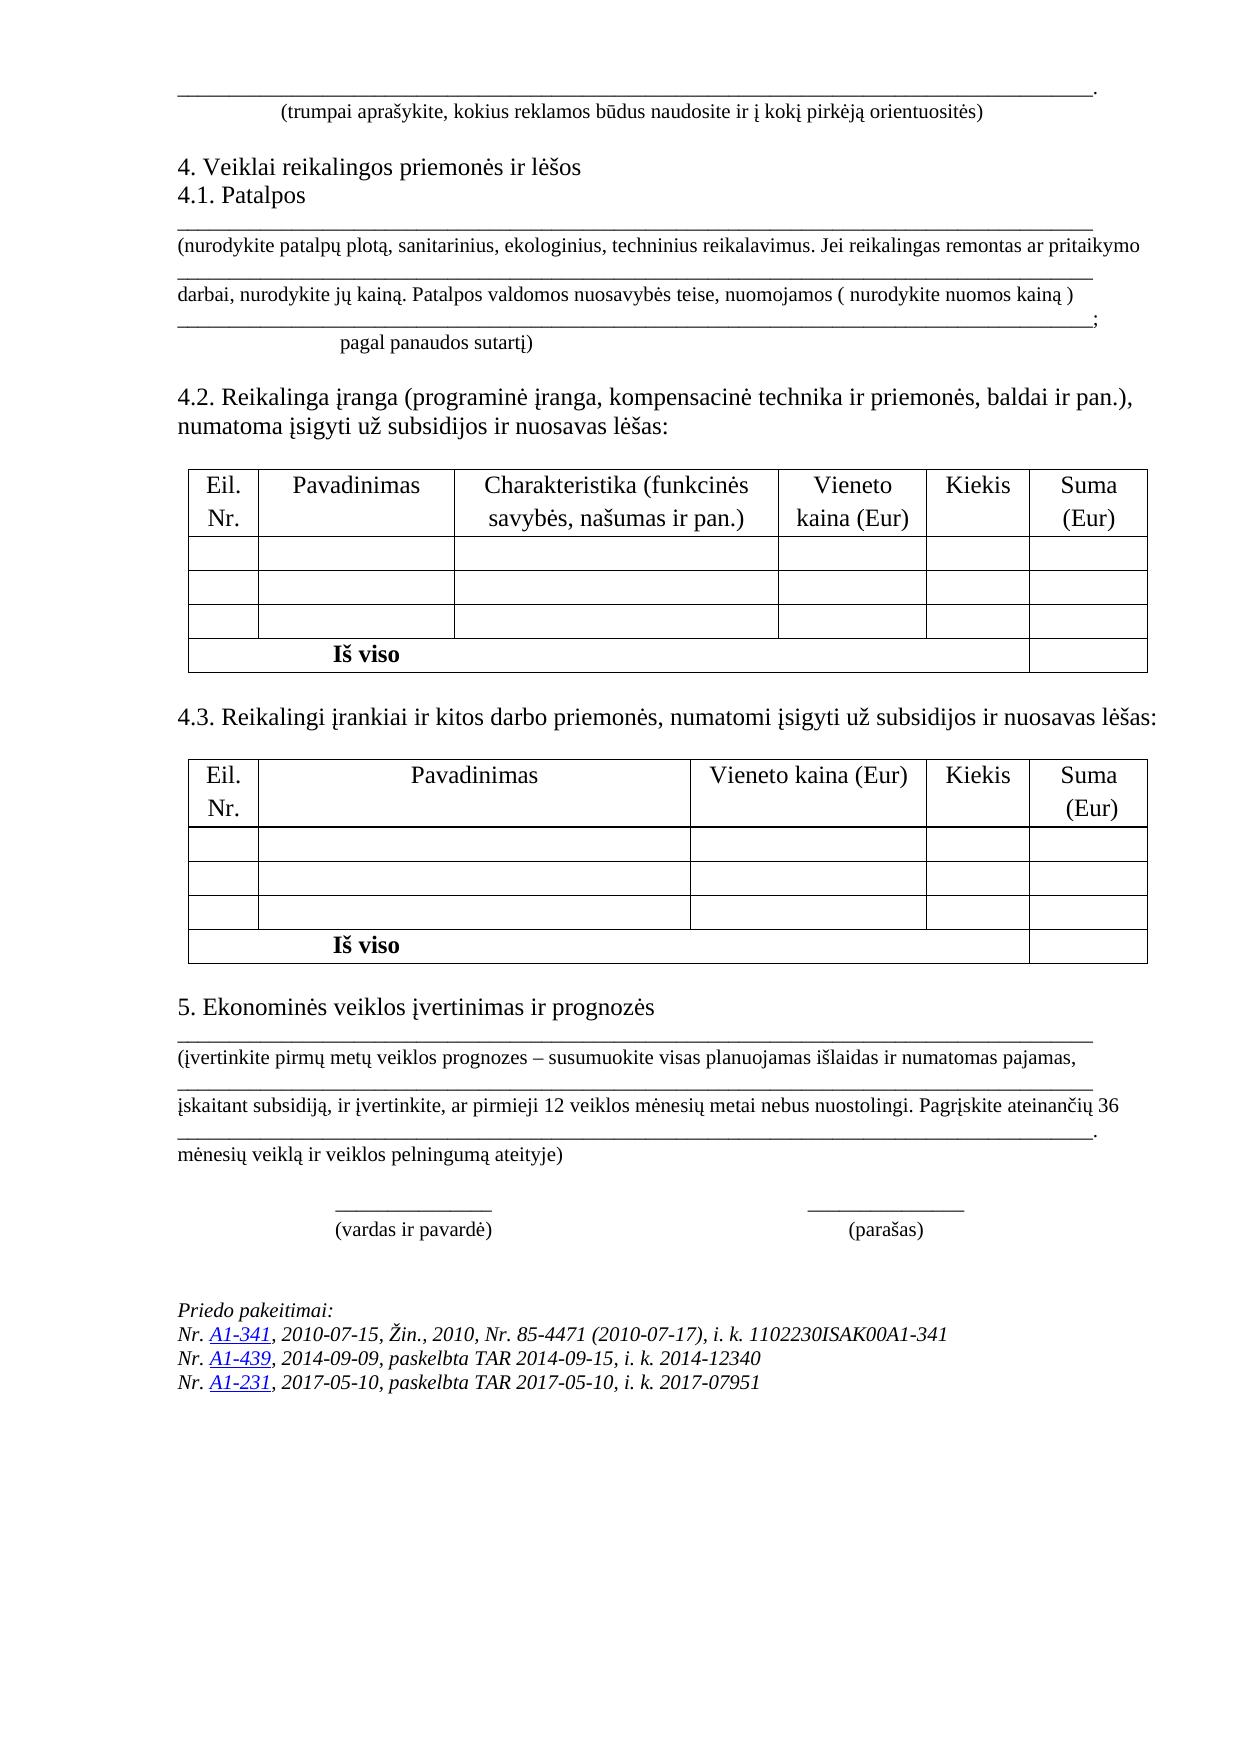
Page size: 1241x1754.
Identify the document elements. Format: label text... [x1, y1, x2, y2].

text 4.3. Reikalingi įrankiai ir kitos darbo priemonės, numatomi įsigyti už subsidijos ir nuosavas lėšas: [177, 702, 1181, 731]
table_header Kiekis [927, 760, 1029, 826]
table_cell [455, 605, 778, 638]
text mėnesių veiklą ir veiklos pelningumą ateityje) [177, 1142, 1181, 1166]
table_cell [691, 828, 926, 861]
table_cell [455, 571, 778, 604]
table_header Pavadinimas [259, 760, 690, 826]
table_cell [691, 862, 926, 894]
text 4.2. Reikalinga įranga (programinė įranga, kompensacinė technika ir priemonės, baldai ir pan.), numatoma įsigyti už subsidijos ir nuosavas lėšas: [177, 382, 1181, 440]
table_cell [455, 537, 778, 570]
table_header Charakteristika (funkcinės savybės, našumas ir pan.) [455, 470, 778, 536]
text _ [177, 209, 1181, 233]
table_cell [927, 896, 1029, 929]
table_cell [779, 537, 926, 570]
table_cell [1030, 930, 1147, 963]
table_cell [259, 537, 454, 570]
table_header Pavadinimas [259, 470, 454, 536]
text (nurodykite patalpų plotą, sanitarinius, ekologinius, techninius reikalavimus. Jei reikalingas remontas ar pritaikymo [177, 233, 1181, 257]
table_cell [1030, 828, 1147, 861]
text darbai, nurodykite jų kainą. Patalpos valdomos nuosavybės teise, nuomojamos ( nurodykite nuomos kainą ) [177, 282, 1181, 306]
text _ [177, 257, 1181, 282]
table_header Kiekis [927, 470, 1029, 536]
table_header Eil. Nr. [189, 470, 258, 536]
table_cell [189, 896, 258, 929]
table_cell [927, 571, 1029, 604]
text _ [177, 1021, 1181, 1045]
table_cell [779, 605, 926, 638]
table_cell [1030, 639, 1147, 672]
table_cell [691, 896, 926, 929]
table_cell [189, 605, 258, 638]
table_cell Iš viso [189, 639, 1029, 672]
text (įvertinkite pirmų metų veiklos prognozes – susumuokite visas planuojamas išlaidas ir numatomas pajamas, [177, 1045, 1181, 1069]
table_header Suma (Eur) [1030, 470, 1147, 536]
table_cell [779, 571, 926, 604]
table_header _______________ (parašas) [650, 1190, 1122, 1245]
table_cell [927, 537, 1029, 570]
table_cell [1030, 896, 1147, 929]
table_header Suma (Eur) [1030, 760, 1147, 826]
text (trumpai aprašykite, kokius reklamos būdus naudosite ir į kokį pirkėją orientuositės) [177, 99, 1181, 123]
text 4.1. Patalpos [177, 181, 1181, 209]
table_cell [189, 571, 258, 604]
table_cell [189, 537, 258, 570]
text _ [177, 1069, 1181, 1093]
table_header _______________ (vardas ir pavardė) [177, 1190, 649, 1245]
text _ ; [177, 306, 1181, 330]
text Priedo pakeitimai: [177, 1298, 1181, 1322]
table_cell [259, 896, 690, 929]
text _ . [177, 75, 1181, 99]
table_cell [927, 862, 1029, 894]
table_cell [189, 862, 258, 894]
table_header Eil. Nr. [189, 760, 258, 826]
text 5. Ekonominės veiklos įvertinimas ir prognozės [177, 992, 1181, 1021]
table_cell [1030, 862, 1147, 894]
text Nr. A1-231, 2017-05-10, paskelbta TAR 2017-05-10, i. k. 2017-07951 [177, 1370, 1181, 1394]
text Nr. A1-341, 2010-07-15, Žin., 2010, Nr. 85-4471 (2010-07-17), i. k. 1102230ISAK00A1-341 [177, 1322, 1181, 1346]
table_cell [927, 828, 1029, 861]
text įskaitant subsidiją, ir įvertinkite, ar pirmieji 12 veiklos mėnesių metai nebus nuostolingi. Pagrįskite ateinančių 36 [177, 1093, 1181, 1117]
table_header Vieneto kaina (Eur) [691, 760, 926, 826]
table_cell [259, 571, 454, 604]
table_cell [189, 828, 258, 861]
table_cell [1030, 605, 1147, 638]
text 4. Veiklai reikalingos priemonės ir lėšos [177, 152, 1181, 181]
table_header Vieneto kaina (Eur) [779, 470, 926, 536]
text Nr. A1-439, 2014-09-09, paskelbta TAR 2014-09-15, i. k. 2014-12340 [177, 1346, 1181, 1370]
table_cell Iš viso [189, 930, 1029, 963]
table_cell [927, 605, 1029, 638]
table_cell [259, 862, 690, 894]
table_cell [1030, 537, 1147, 570]
table_cell [259, 828, 690, 861]
text _ . [177, 1117, 1181, 1142]
text pagal panaudos sutartį) [177, 330, 1181, 354]
table_cell [1030, 571, 1147, 604]
table_cell [259, 605, 454, 638]
